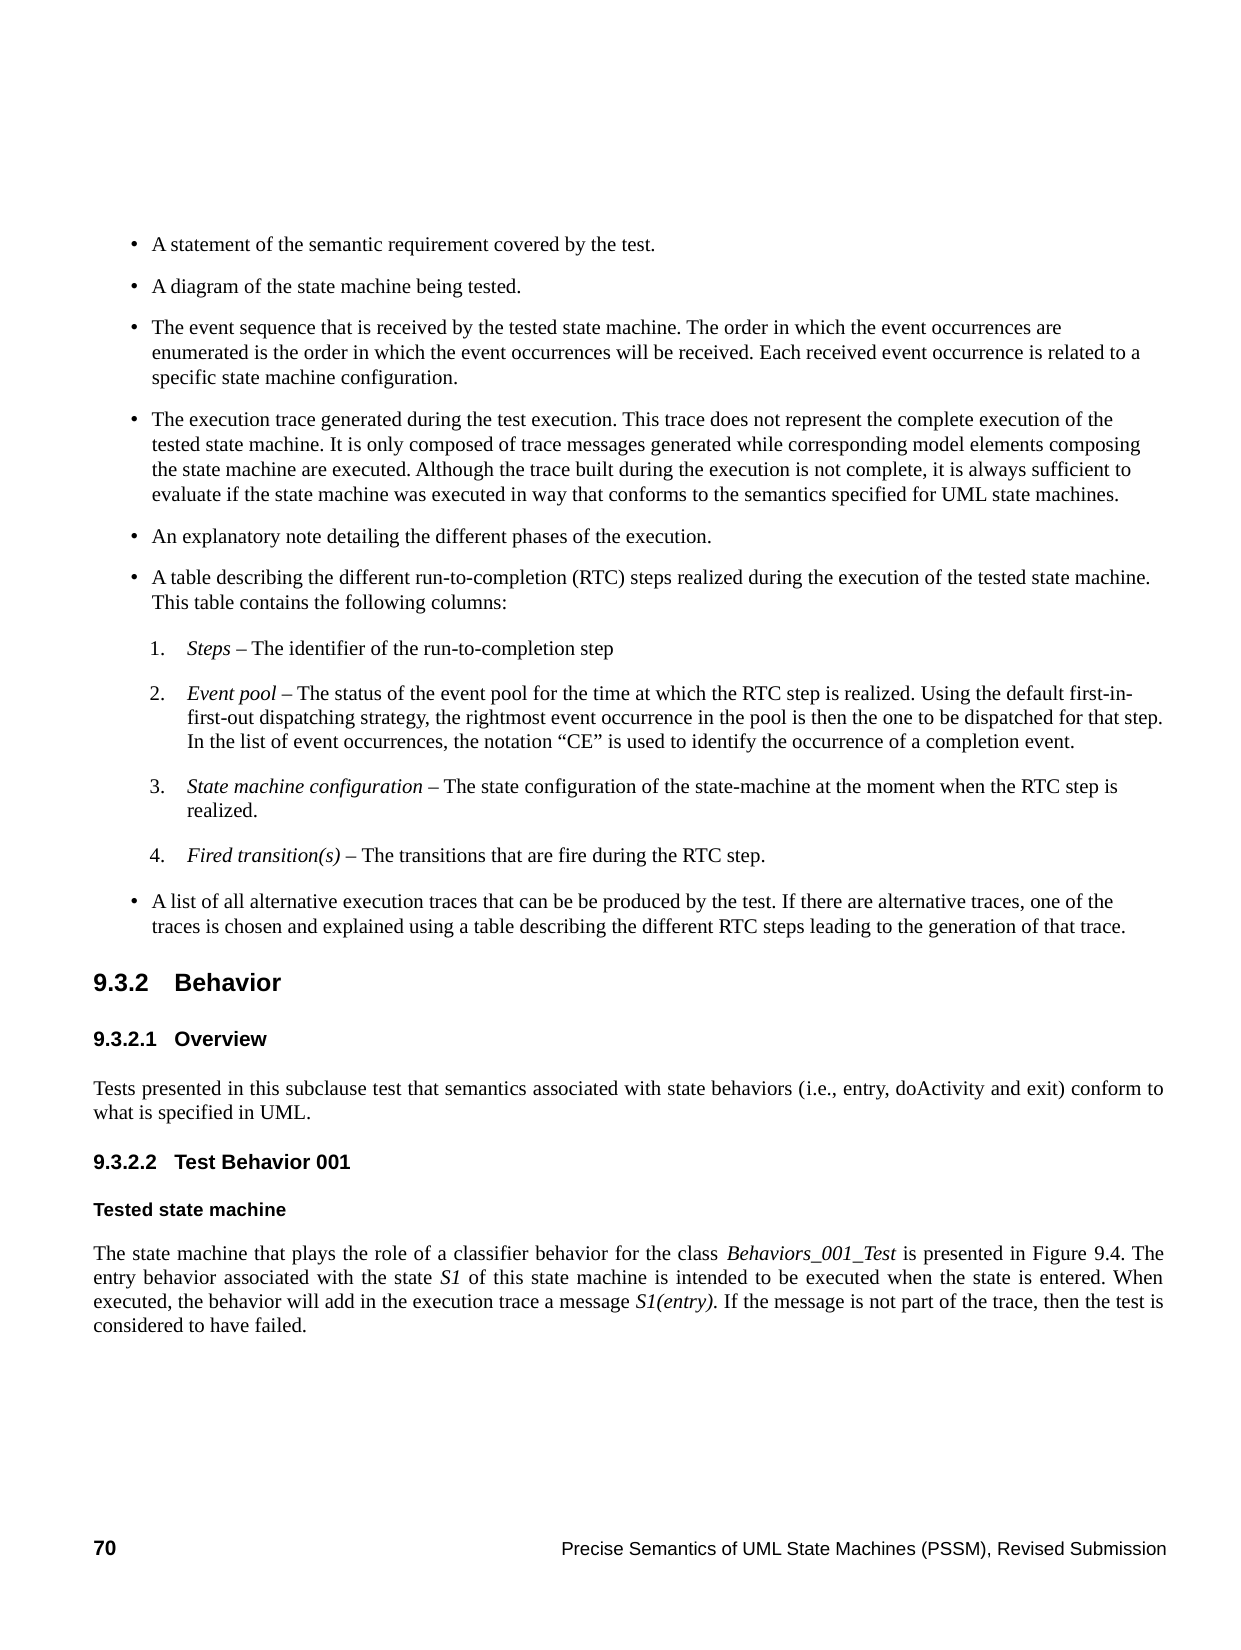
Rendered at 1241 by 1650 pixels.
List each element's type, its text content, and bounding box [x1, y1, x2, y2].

list The event sequence that is received by the tested state machine. The order in which the event occurrences are enumerated is the order in which the event occurrences will be received. Each received event occurrence is related to a specific state machine configuration. [131, 314, 1164, 389]
list A list of all alternative execution traces that can be be produced by the test. If there are alternative traces, one of the traces is chosen and explained using a table describing the different RTC steps leading to the generation of that trace. [131, 888, 1164, 938]
subtitle Test Behavior 001 [93, 1149, 1164, 1174]
list State machine configuration – The state configuration of the state-machine at the moment when the RTC step is realized. [149, 774, 1164, 822]
list A statement of the semantic requirement covered by the test. [131, 231, 1164, 256]
subtitle Tested state machine [93, 1199, 1164, 1220]
subtitle Behavior [93, 967, 1164, 996]
list Event pool – The status of the event pool for the time at which the RTC step is realized. Using the default first-in-first-out dispatching strategy, the rightmost event occurrence in the pool is then the one to be dispatched for that step. In the list of event occurrences, the notation “CE” is used to identify the occurrence of a completion event. [149, 681, 1164, 753]
subtitle Overview [93, 1026, 1164, 1051]
text Tests presented in this subclause test that semantics associated with state behaviors (i.e., entry, doActivity and exit) conform to what is specified in UML. [93, 1076, 1164, 1124]
list Steps – The identifier of the run-to-completion step [149, 635, 1164, 659]
list Fired transition(s) – The transitions that are fire during the RTC step. [149, 843, 1164, 867]
list A table describing the different run-to-completion (RTC) steps realized during the execution of the tested state machine. This table contains the following columns: [131, 564, 1164, 614]
list An explanatory note detailing the different phases of the execution. [131, 523, 1164, 548]
list A diagram of the state machine being tested. [131, 273, 1164, 298]
list The execution trace generated during the test execution. This trace does not represent the complete execution of the tested state machine. It is only composed of trace messages generated while corresponding model elements composing the state machine are executed. Although the trace built during the execution is not complete, it is always sufficient to evaluate if the state machine was executed in way that conforms to the semantics specified for UML state machines. [131, 406, 1164, 506]
text The state machine that plays the role of a classifier behavior for the class Behaviors_001_Test is presented in Figure 9.4. The entry behavior associated with the state S1 of this state machine is intended to be executed when the state is entered. When executed, the behavior will add in the execution trace a message S1(entry). If the message is not part of the trace, then the test is considered to have failed. [93, 1241, 1164, 1337]
